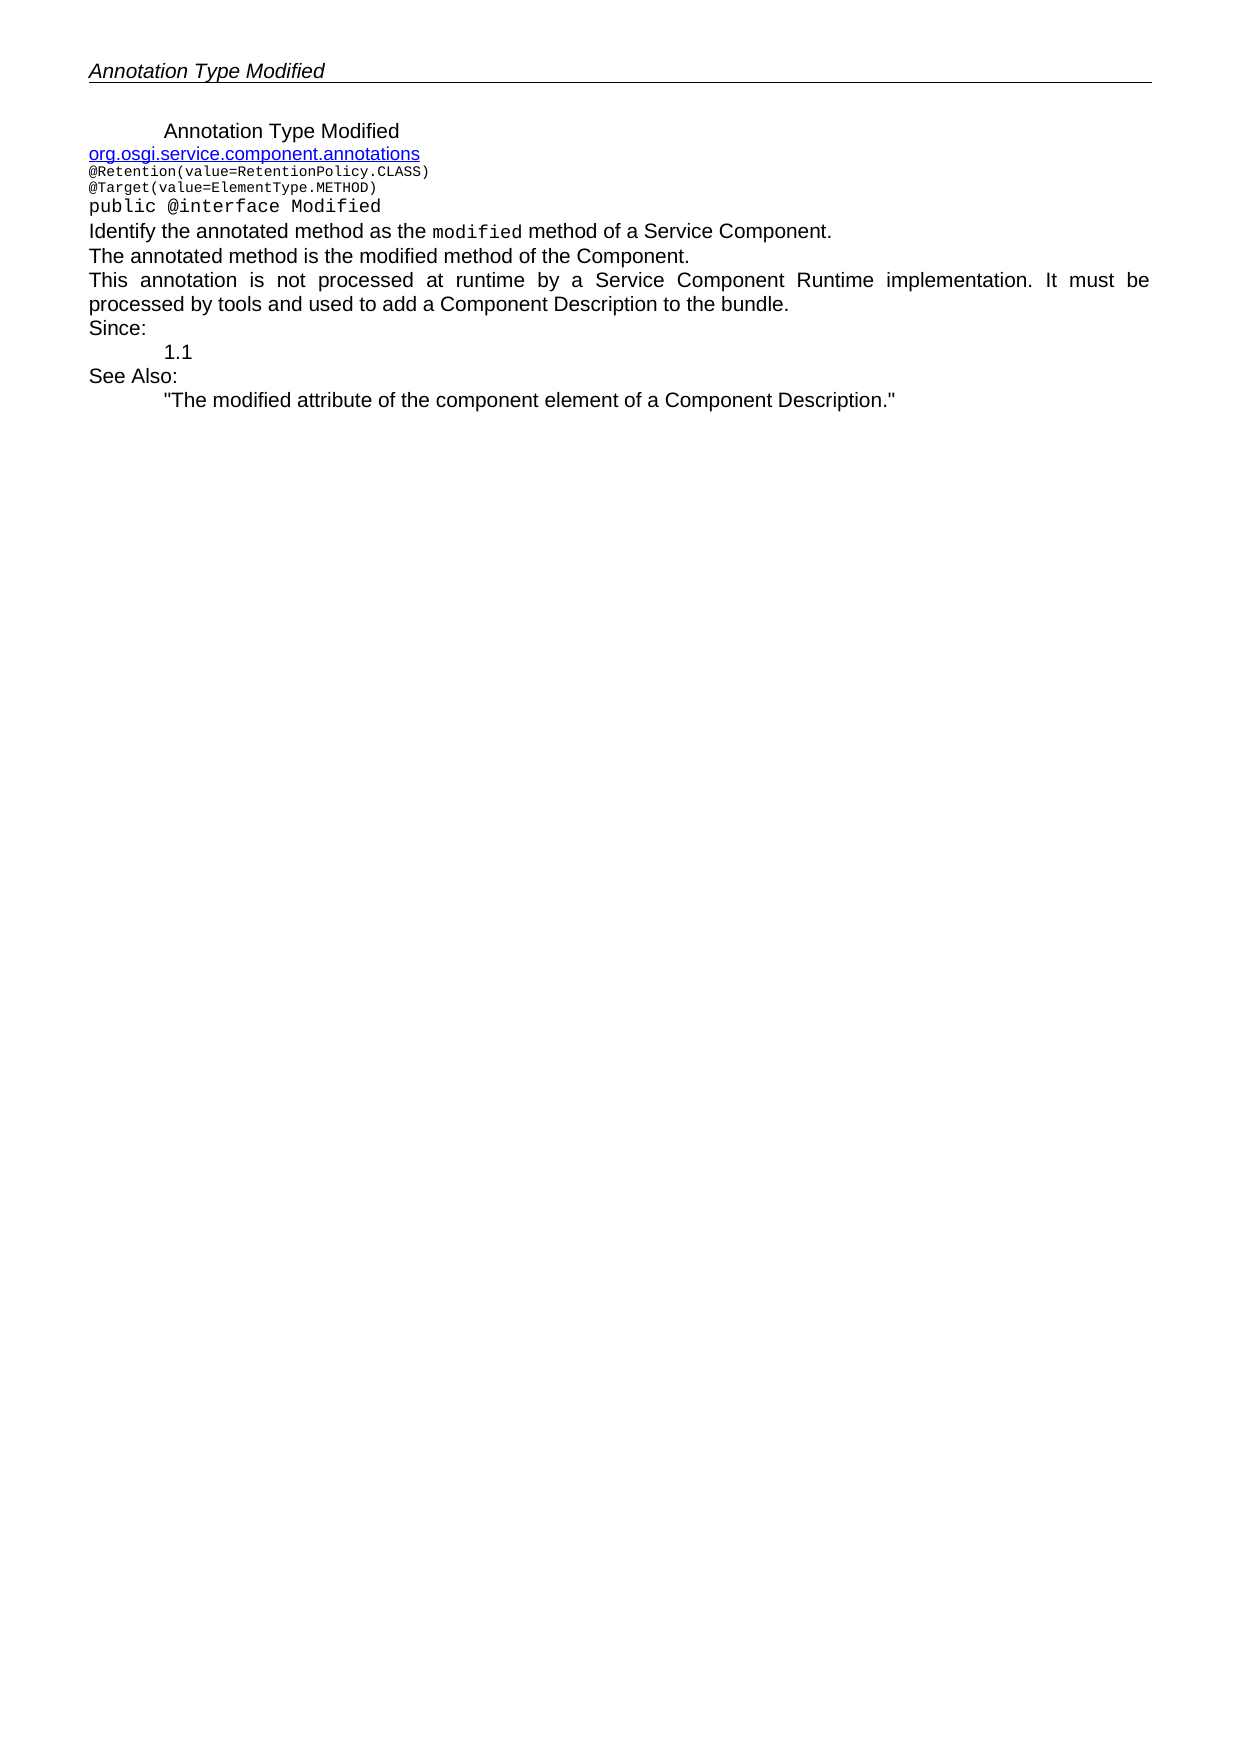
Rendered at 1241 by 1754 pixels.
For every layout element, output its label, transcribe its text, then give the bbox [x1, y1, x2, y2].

text @Retention(value=RetentionPolicy.CLASS) @Target(value=ElementType.METHOD) public @interface Modified [88, 164, 1152, 218]
text This annotation is not processed at runtime by a Service Component Runtime implementation. It must be processed by tools and used to add a Component Description to the bundle. [88, 268, 1152, 316]
text org.osgi.service.component.annotations [88, 142, 1152, 164]
text Identify the annotated method as the modified method of a Service Component. [88, 218, 1152, 244]
text The annotated method is the modified method of the Component. [88, 244, 1152, 268]
text See Also: [88, 363, 1152, 387]
text "The modified attribute of the component element of a Component Description." [163, 387, 1152, 411]
text Since: [88, 316, 1152, 339]
text 1.1 [163, 339, 1152, 363]
text Annotation Type Modified [163, 118, 1152, 142]
